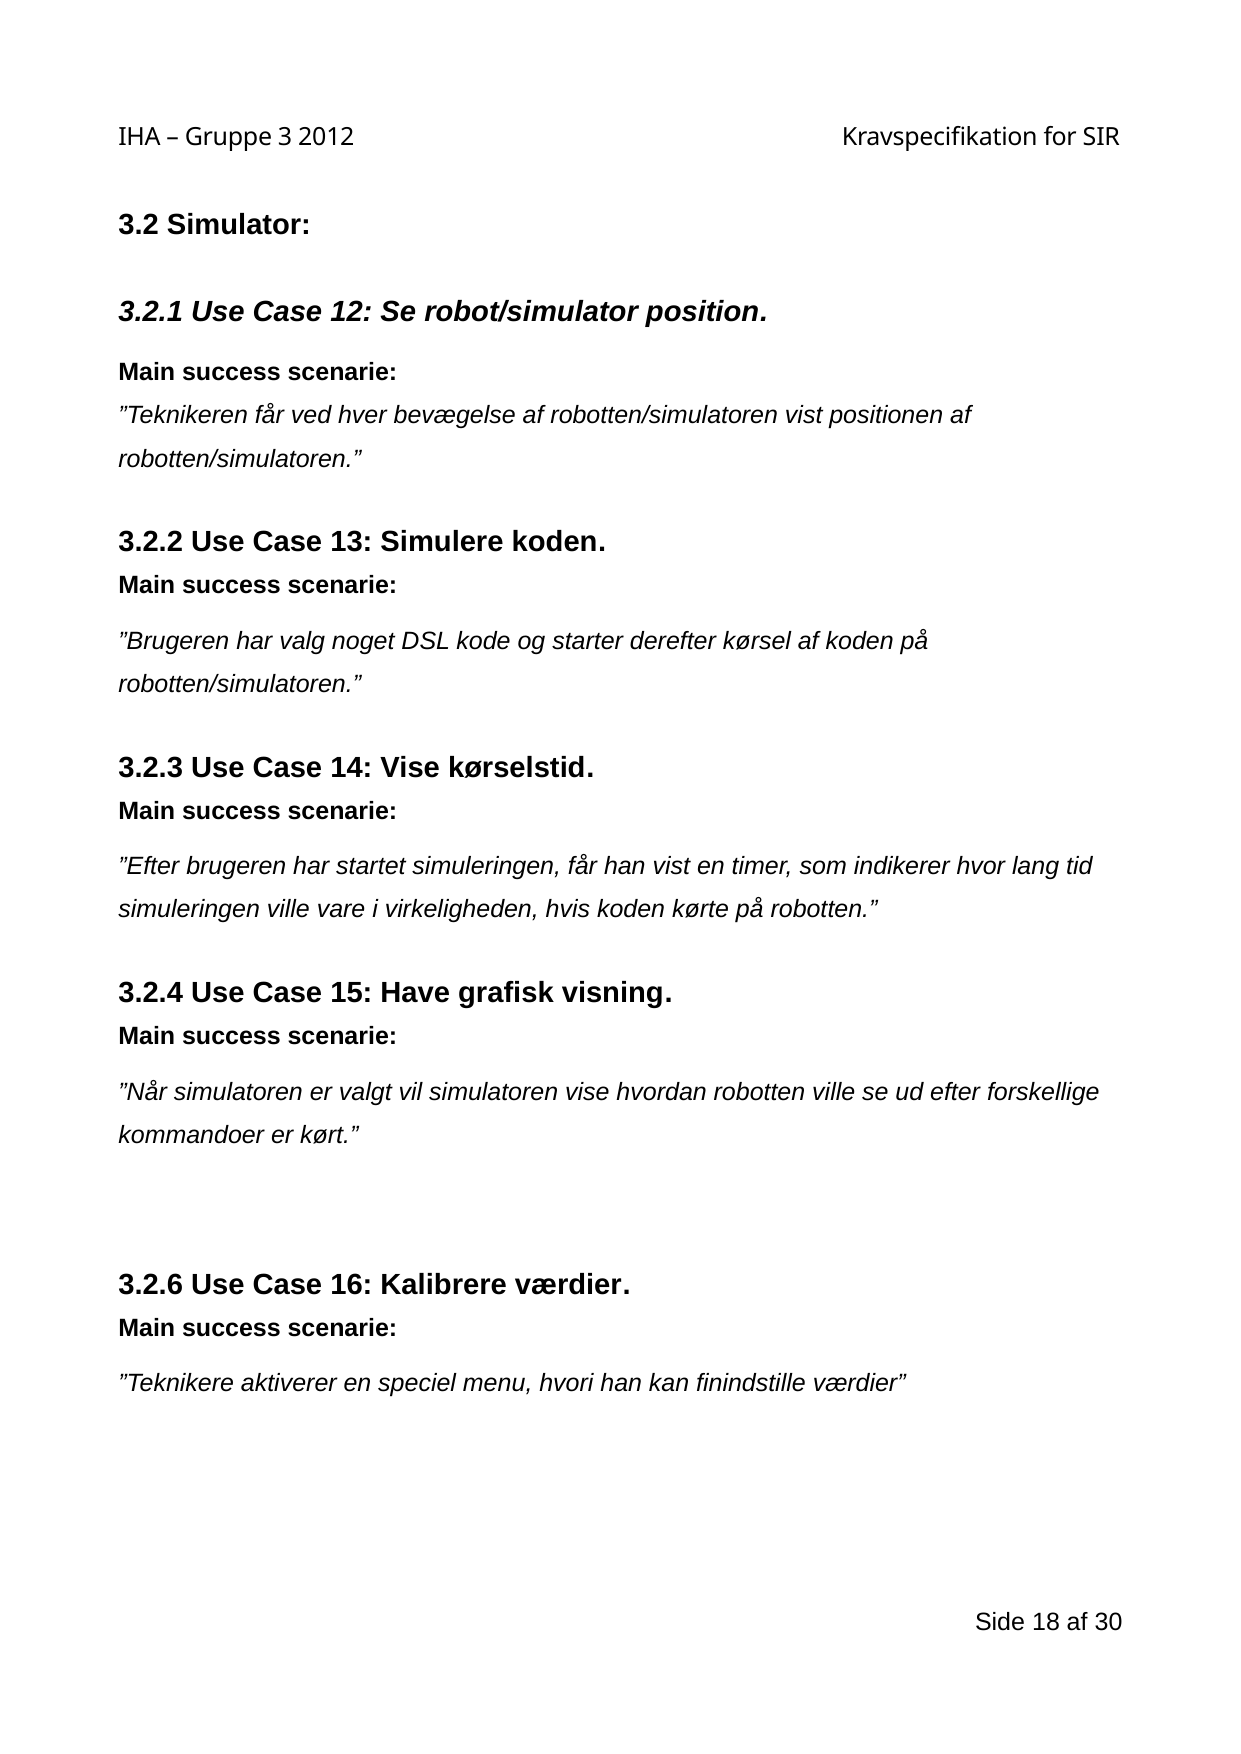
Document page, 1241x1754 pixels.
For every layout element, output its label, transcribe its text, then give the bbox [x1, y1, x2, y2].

text Main success scenarie: [118, 357, 1122, 386]
text Main success scenarie: [118, 1313, 1122, 1341]
subtitle 3.2.2 Use Case 13: Simulere koden. [118, 524, 1122, 558]
text ”Når simulatoren er valgt vil simulatoren vise hvordan robotten ville se ud efter forskellige kommandoer er kørt.” [118, 1077, 1122, 1148]
text Main success scenarie: [118, 570, 1122, 599]
subtitle 3.2.4 Use Case 15: Have grafisk visning. [118, 975, 1122, 1008]
subtitle 3.2 Simulator: [118, 207, 1122, 240]
subtitle 3.2.1 Use Case 12: Se robot/simulator position. [118, 294, 1122, 328]
text Main success scenarie: [118, 796, 1122, 824]
subtitle 3.2.6 Use Case 16: Kalibrere værdier. [118, 1267, 1122, 1300]
text Main success scenarie: [118, 1021, 1122, 1050]
text ”Teknikere aktiverer en speciel menu, hvori han kan finindstille værdier” [118, 1368, 1122, 1397]
text ”Teknikeren får ved hver bevægelse af robotten/simulatoren vist positionen af robotten/simulatoren.” [118, 400, 1122, 472]
text ”Efter brugeren har startet simuleringen, får han vist en timer, som indikerer hvor lang tid simuleringen ville vare i virkeligheden, hvis koden kørte på robotten.” [118, 851, 1122, 923]
subtitle 3.2.3 Use Case 14: Vise kørselstid. [118, 749, 1122, 783]
text ”Brugeren har valg noget DSL kode og starter derefter kørsel af koden på robotten/simulatoren.” [118, 626, 1122, 698]
